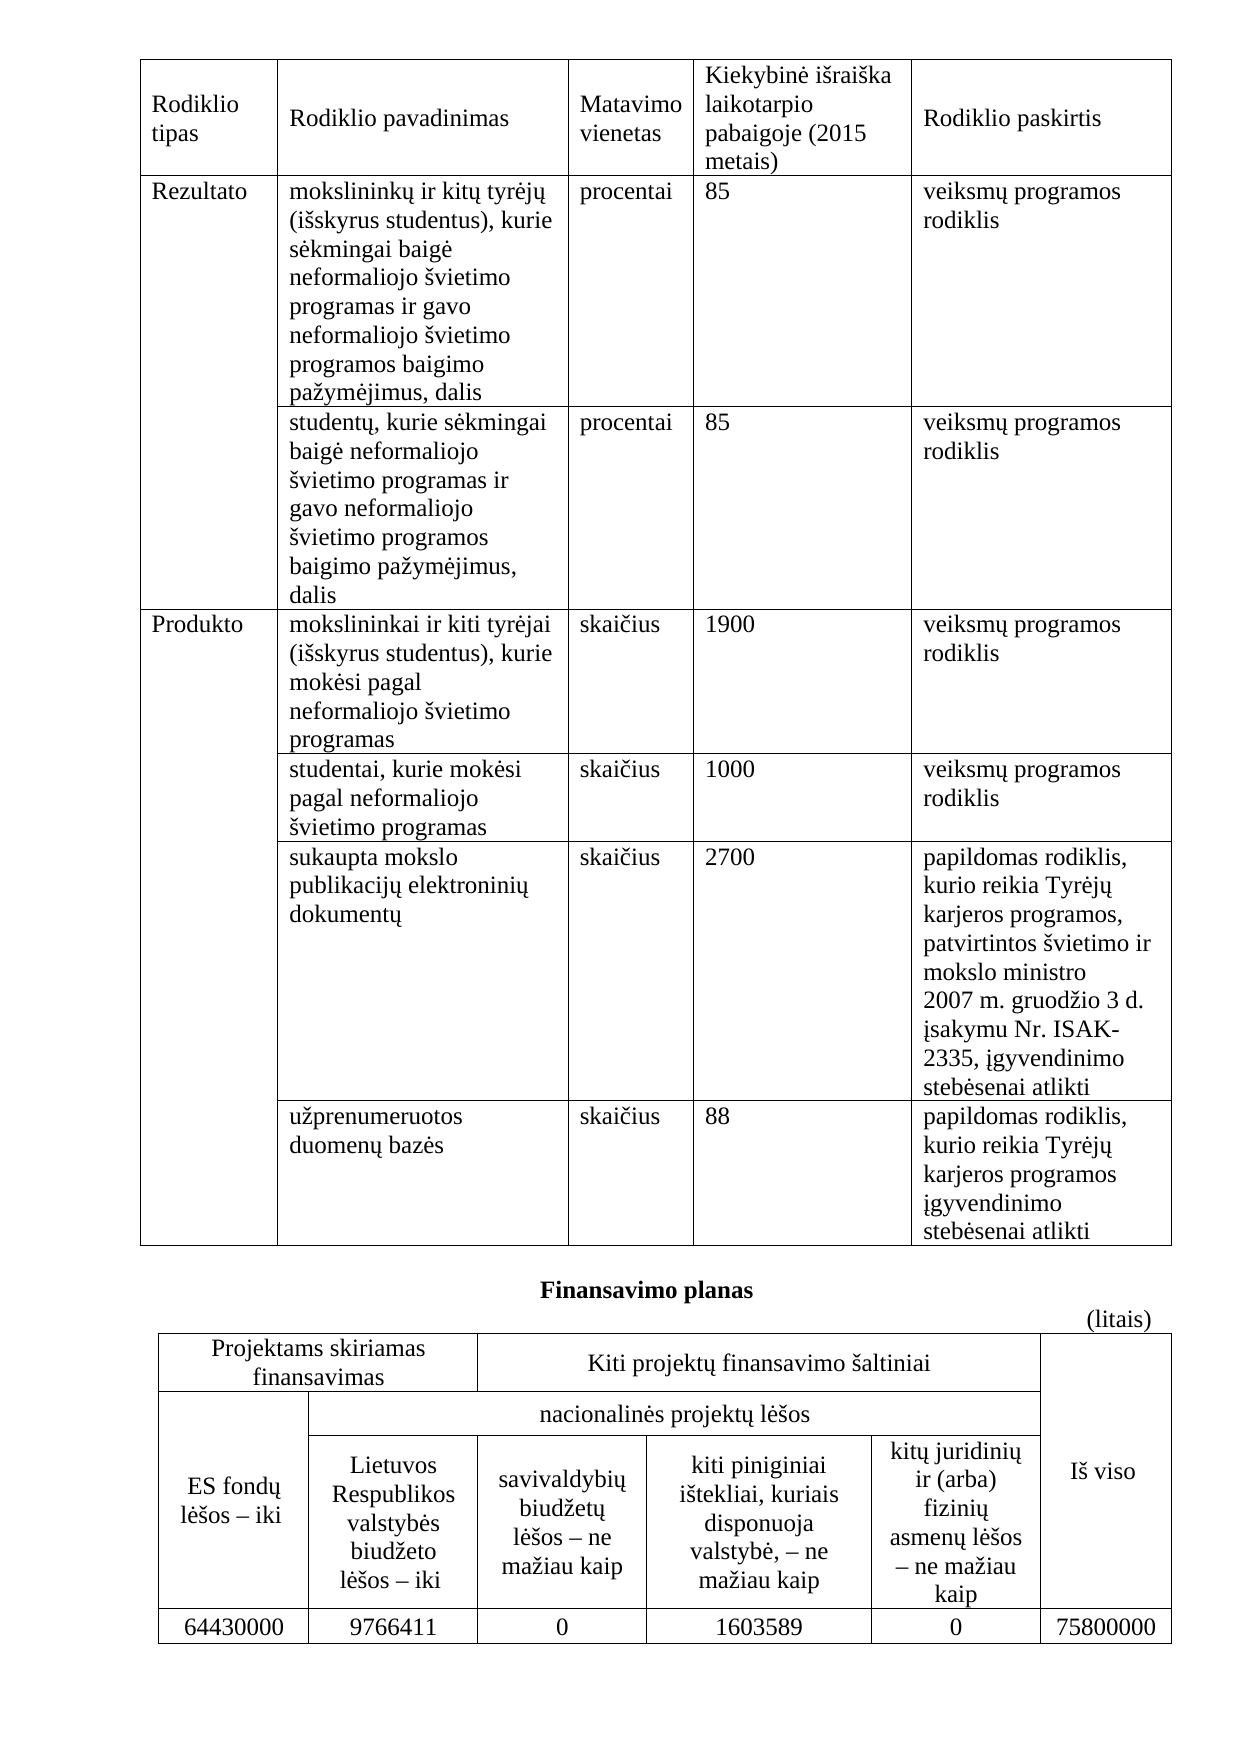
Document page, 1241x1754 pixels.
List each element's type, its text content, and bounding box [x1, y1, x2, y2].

table_cell procentai [569, 176, 693, 406]
table_cell 2700 [694, 842, 911, 1100]
table_header Rodiklio tipas [141, 60, 277, 175]
table_cell papildomas rodiklis, kurio reikia Tyrėjų karjeros programos įgyvendinimo stebėsenai atlikti [912, 1101, 1171, 1245]
table_cell 64430000 [159, 1609, 308, 1643]
table_cell skaičius [569, 842, 693, 1100]
table_cell užprenumeruotos duomenų bazės [278, 1101, 568, 1245]
table_cell studentų, kurie sėkmingai baigė neformaliojo švietimo programas ir gavo neformaliojo švietimo programos baigimo pažymėjimus, dalis [278, 407, 568, 608]
table_cell 1900 [694, 610, 911, 753]
table_header Kiekybinė išraiška laikotarpio pabaigoje (2015 metais) [694, 60, 911, 175]
table_cell veiksmų programos rodiklis [912, 610, 1171, 753]
table_cell 1603589 [647, 1609, 871, 1643]
table_header Rodiklio paskirtis [912, 60, 1171, 175]
table_cell kitų juridinių ir (arba) fizinių asmenų lėšos – ne mažiau kaip [872, 1436, 1040, 1608]
table_cell savivaldybių biudžetų lėšos – ne mažiau kaip [478, 1436, 646, 1608]
table_cell nacionalinės projektų lėšos [309, 1392, 1040, 1435]
table_header Rodiklio pavadinimas [278, 60, 568, 175]
table_cell studentai, kurie mokėsi pagal neformaliojo švietimo programas [278, 754, 568, 841]
table_header Kiti projektų finansavimo šaltiniai [478, 1334, 1040, 1391]
table_cell 75800000 [1041, 1609, 1171, 1643]
table_cell veiksmų programos rodiklis [912, 407, 1171, 608]
table_cell papildomas rodiklis, kurio reikia Tyrėjų karjeros programos, patvirtintos švietimo ir mokslo ministro 2007 m. gruodžio 3 d. įsakymu Nr. ISAK-2335, įgyvendinimo stebėsenai atlikti [912, 842, 1171, 1100]
table_cell sukaupta mokslo publikacijų elektroninių dokumentų [278, 842, 568, 1100]
text Finansavimo planas [148, 1275, 1152, 1304]
table_header Projektams skiriamas finansavimas [159, 1334, 477, 1391]
table_cell 1000 [694, 754, 911, 841]
table_cell procentai [569, 407, 693, 608]
table_cell veiksmų programos rodiklis [912, 754, 1171, 841]
text (litais) [148, 1304, 1152, 1332]
table_header Iš viso [1041, 1334, 1171, 1608]
table_header Matavimo vienetas [569, 60, 693, 175]
table_cell 85 [694, 176, 911, 406]
table_cell 0 [872, 1609, 1040, 1643]
table_cell veiksmų programos rodiklis [912, 176, 1171, 406]
table_cell skaičius [569, 1101, 693, 1245]
table_cell Produkto [141, 610, 277, 1245]
table_cell mokslininkai ir kiti tyrėjai (išskyrus studentus), kurie mokėsi pagal neformaliojo švietimo programas [278, 610, 568, 753]
table_cell 9766411 [309, 1609, 477, 1643]
table_cell 0 [478, 1609, 646, 1643]
table_cell Lietuvos Respublikos valstybės biudžeto lėšos – iki [309, 1436, 477, 1608]
table_cell mokslininkų ir kitų tyrėjų (išskyrus studentus), kurie sėkmingai baigė neformaliojo švietimo programas ir gavo neformaliojo švietimo programos baigimo pažymėjimus, dalis [278, 176, 568, 406]
table_cell skaičius [569, 754, 693, 841]
table_cell kiti piniginiai ištekliai, kuriais disponuoja valstybė, – ne mažiau kaip [647, 1436, 871, 1608]
table_cell skaičius [569, 610, 693, 753]
table_cell 85 [694, 407, 911, 608]
table_cell 88 [694, 1101, 911, 1245]
table_cell Rezultato [141, 176, 277, 608]
table_cell ES fondų lėšos – iki [159, 1392, 308, 1608]
